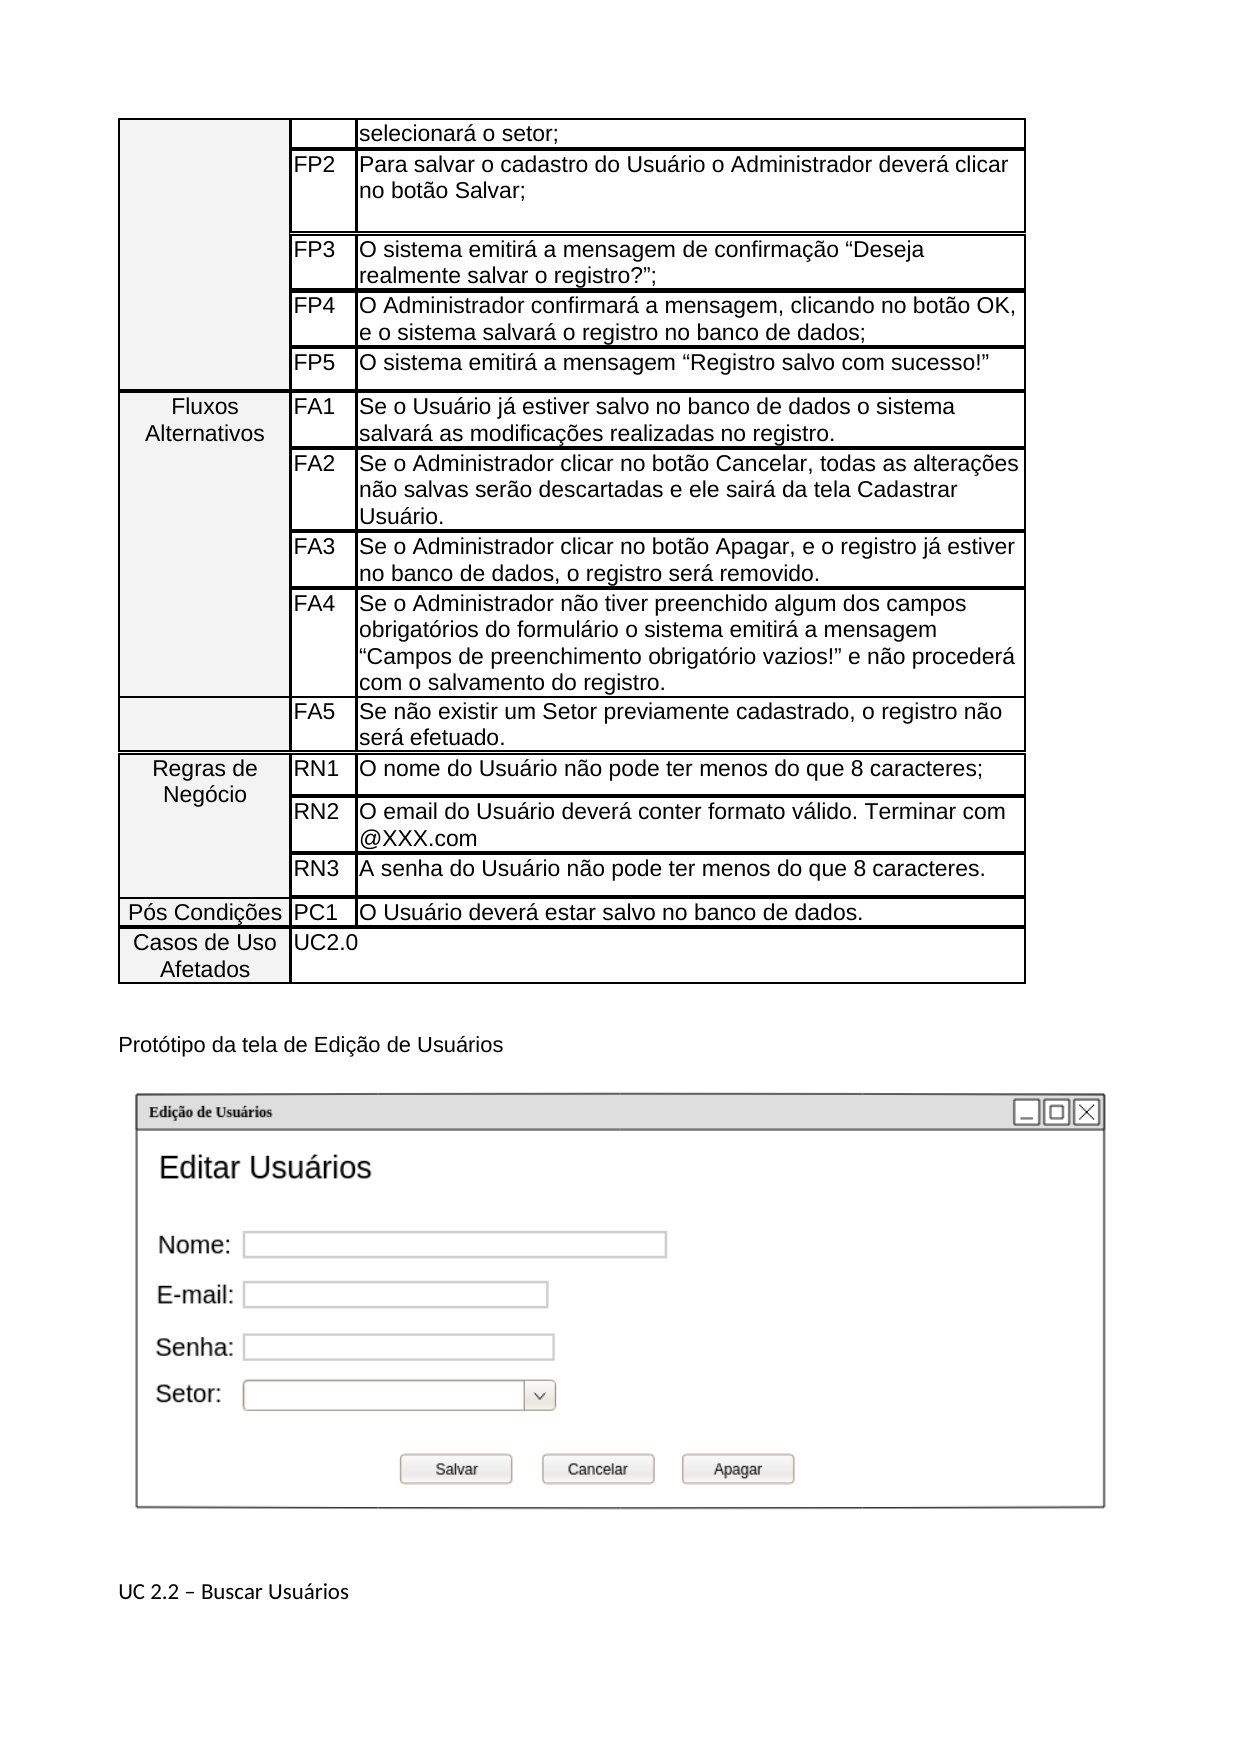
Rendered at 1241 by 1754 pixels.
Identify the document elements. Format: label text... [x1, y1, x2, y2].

table_cell O sistema emitirá a mensagem de confirmação “Deseja realmente salvar o registro?”; [358, 236, 1024, 288]
table_cell FP2 [292, 151, 355, 231]
table_cell Casos de Uso Afetados [120, 929, 289, 982]
table_cell FP5 [292, 349, 355, 389]
table_cell RN2 [292, 798, 355, 851]
table_cell Se não existir um Setor previamente cadastrado, o registro não será efetuado. [358, 698, 1024, 750]
table_cell FP3 [292, 236, 355, 288]
table_cell UC2.0 [292, 929, 1024, 982]
table_cell [120, 698, 289, 750]
table_cell Regras de Negócio [120, 755, 289, 897]
table_cell A senha do Usuário não pode ter menos do que 8 caracteres. [358, 855, 1024, 895]
table_cell RN1 [292, 755, 355, 794]
table_cell O Usuário deverá estar salvo no banco de dados. [358, 899, 1024, 925]
table_cell PC1 [292, 899, 355, 925]
text Protótipo da tela de Edição de Usuários [118, 1032, 1122, 1057]
table_cell O sistema emitirá a mensagem “Registro salvo com sucesso!” [358, 349, 1024, 389]
table_cell FA3 [292, 533, 355, 586]
table_cell [120, 120, 289, 389]
table_cell Fluxos Alternativos [120, 393, 289, 696]
table_cell Se o Administrador clicar no botão Apagar, e o registro já estiver no banco de dados, o registro será removido. [358, 533, 1024, 586]
table_cell Para salvar o cadastro do Usuário o Administrador deverá clicar no botão Salvar; [358, 151, 1024, 231]
table_cell O email do Usuário deverá conter formato válido. Terminar com @XXX.com [358, 798, 1024, 851]
text UC 2.2 – Buscar Usuários [118, 1577, 1122, 1606]
table_cell FA5 [292, 698, 355, 750]
table_cell FA2 [292, 450, 355, 529]
table_cell RN3 [292, 855, 355, 895]
table_cell O nome do Usuário não pode ter menos do que 8 caracteres; [358, 755, 1024, 794]
picture [118, 1076, 1123, 1526]
table_cell FP4 [292, 293, 355, 345]
table_cell [292, 120, 355, 147]
table_cell O Administrador confirmará a mensagem, clicando no botão OK, e o sistema salvará o registro no banco de dados; [358, 293, 1024, 345]
table_cell Se o Usuário já estiver salvo no banco de dados o sistema salvará as modificações realizadas no registro. [358, 393, 1024, 446]
table_cell selecionará o setor; [358, 120, 1024, 147]
table_cell Se o Administrador não tiver preenchido algum dos campos obrigatórios do formulário o sistema emitirá a mensagem “Campos de preenchimento obrigatório vazios!” e não procederá com o salvamento do registro. [358, 590, 1024, 696]
table_cell FA1 [292, 393, 355, 446]
table_cell Pós Condições [120, 899, 289, 925]
table_cell Se o Administrador clicar no botão Cancelar, todas as alterações não salvas serão descartadas e ele sairá da tela Cadastrar Usuário. [358, 450, 1024, 529]
table_cell FA4 [292, 590, 355, 696]
